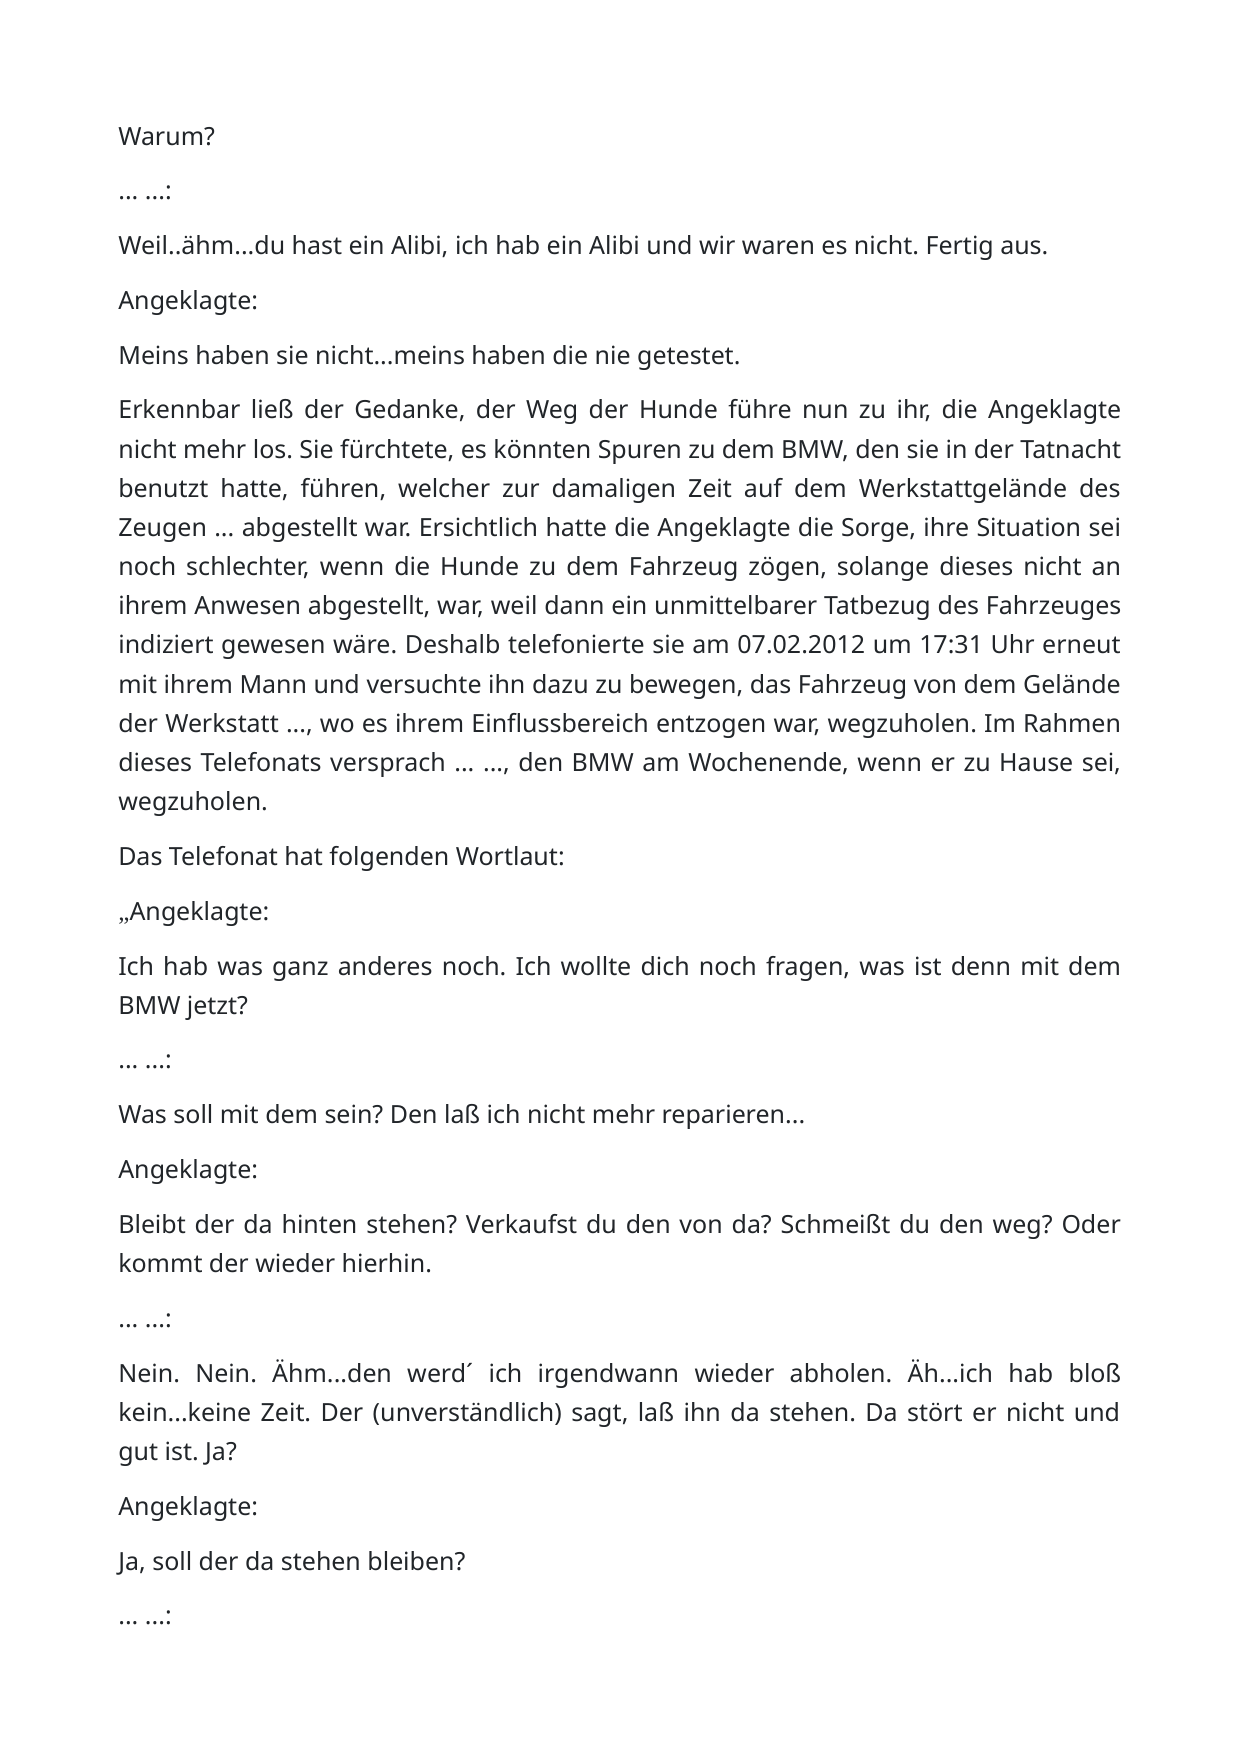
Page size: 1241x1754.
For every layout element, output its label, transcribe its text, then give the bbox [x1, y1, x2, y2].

text ... ...: [118, 173, 1122, 207]
text Meins haben sie nicht...meins haben die nie getestet. [118, 337, 1122, 371]
text ... ...: [118, 1042, 1122, 1076]
text ... ...: [118, 1300, 1122, 1334]
text Weil..ähm...du hast ein Alibi, ich hab ein Alibi und wir waren es nicht. Fertig aus. [118, 228, 1122, 262]
text Was soll mit dem sein? Den laß ich nicht mehr reparieren... [118, 1097, 1122, 1131]
text Das Telefonat hat folgenden Wortlaut: [118, 838, 1122, 873]
text Bleibt der da hinten stehen? Verkaufst du den von da? Schmeißt du den weg? Oder kommt der wieder hierhin. [118, 1206, 1122, 1280]
text Erkennbar ließ der Gedanke, der Weg der Hunde führe nun zu ihr, die Angeklagte nicht mehr los. Sie fürchtete, es könnten Spuren zu dem BMW, den sie in der Tatnacht benutzt hatte, führen, welcher zur damaligen Zeit auf dem Werkstattgelände des Zeugen ... abgestellt war. Ersichtlich hatte die Angeklagte die Sorge, ihre Situation sei noch schlechter, wenn die Hunde zu dem Fahrzeug zögen, solange dieses nicht an ihrem Anwesen abgestellt, war, weil dann ein unmittelbarer Tatbezug des Fahrzeuges indiziert gewesen wäre. Deshalb telefonierte sie am 07.02.2012 um 17:31 Uhr erneut mit ihrem Mann und versuchte ihn dazu zu bewegen, das Fahrzeug von dem Gelände der Werkstatt ..., wo es ihrem Einflussbereich entzogen war, wegzuholen. Im Rahmen dieses Telefonats versprach ... ..., den BMW am Wochenende, wenn er zu Hause sei, wegzuholen. [118, 392, 1122, 818]
text Nein. Nein. Ähm...den werd´ ich irgendwann wieder abholen. Äh...ich hab bloß kein...keine Zeit. Der (unverständlich) sagt, laß ihn da stehen. Da stört er nicht und gut ist. Ja? [118, 1355, 1122, 1468]
text Angeklagte: [118, 282, 1122, 317]
text Warum? [118, 118, 1122, 152]
text ... ...: [118, 1598, 1122, 1632]
text Angeklagte: [118, 1152, 1122, 1186]
text Ich hab was ganz anderes noch. Ich wollte dich noch fragen, was ist denn mit dem BMW jetzt? [118, 948, 1122, 1021]
text Ja, soll der da stehen bleiben? [118, 1543, 1122, 1577]
text „Angeklagte: [118, 893, 1122, 927]
text Angeklagte: [118, 1488, 1122, 1522]
